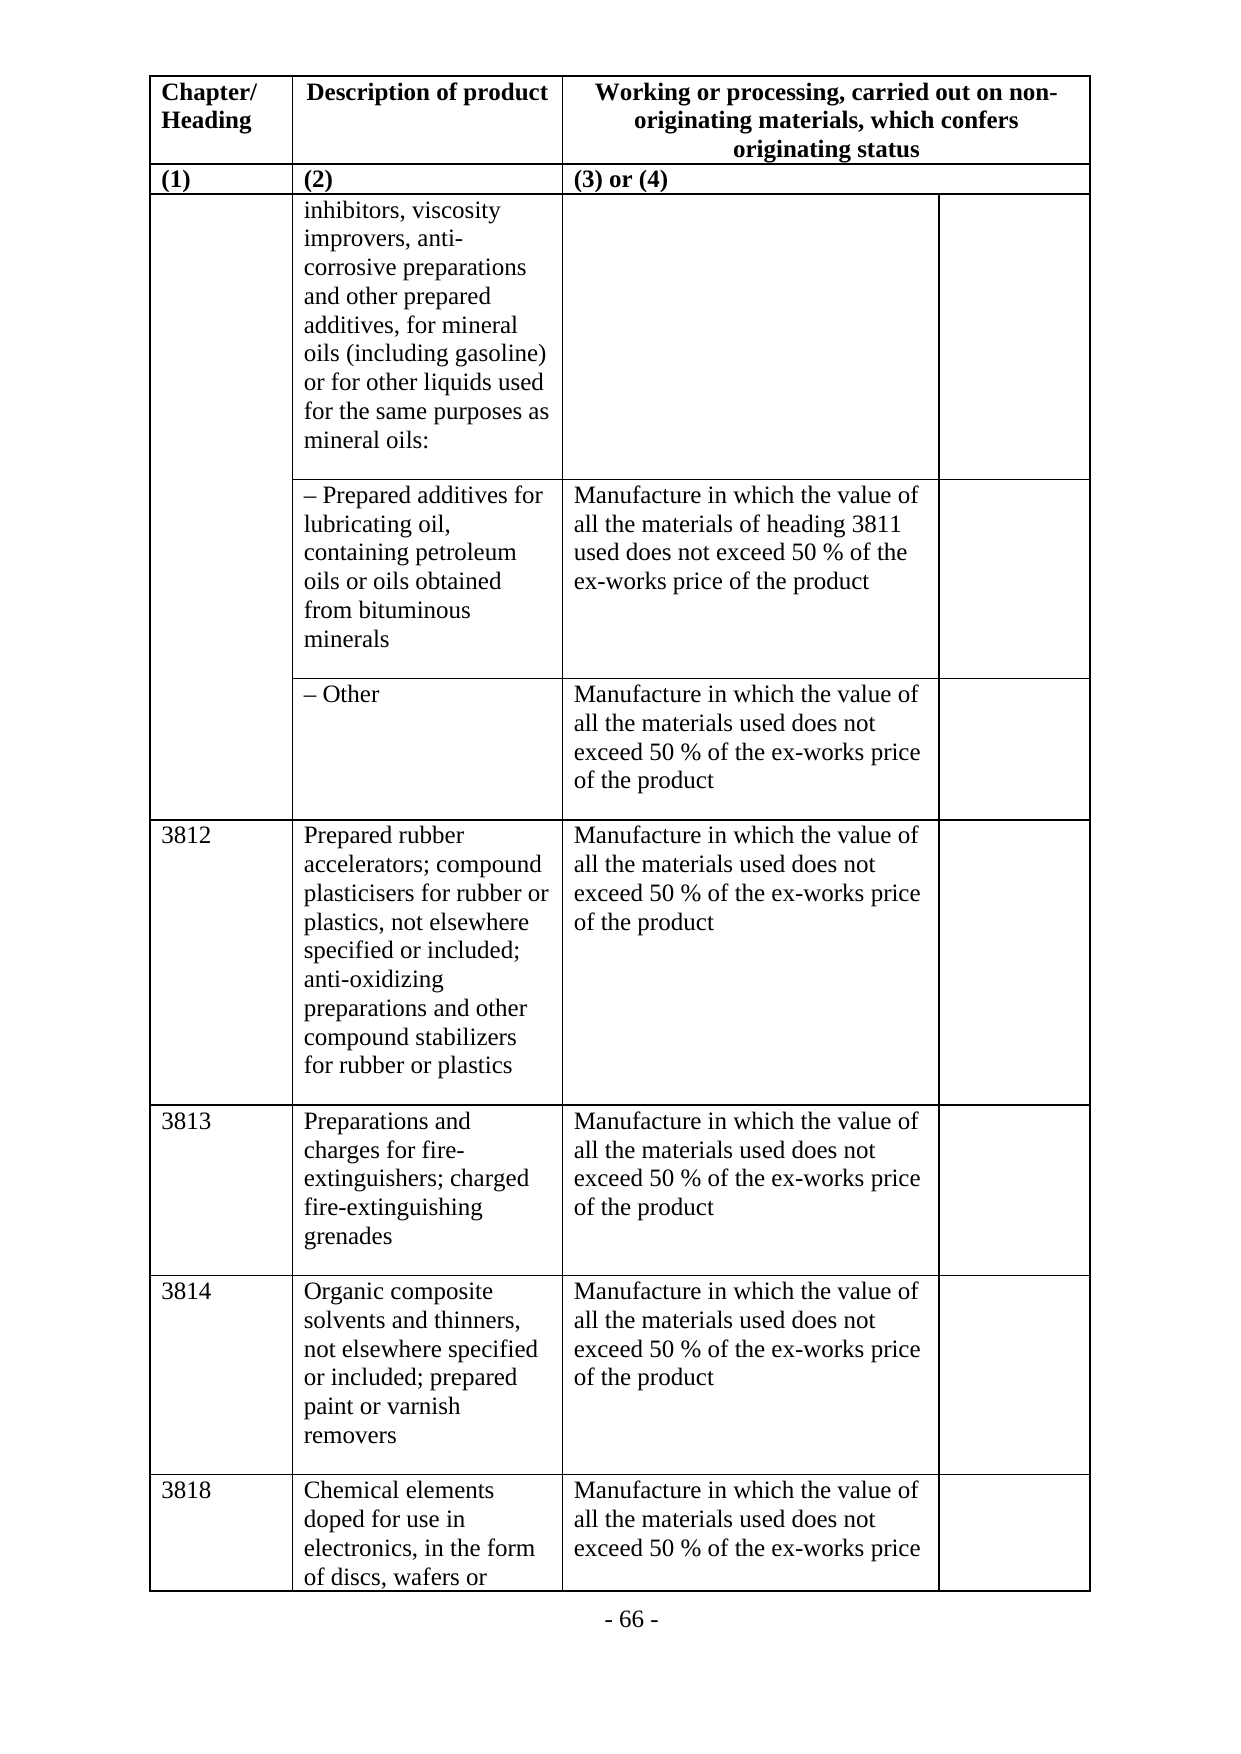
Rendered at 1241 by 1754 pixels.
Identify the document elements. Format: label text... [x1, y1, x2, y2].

table_cell 3813 [151, 1106, 292, 1275]
table_cell – Other [293, 679, 562, 819]
table_cell 3812 [151, 821, 292, 1104]
table_cell (3) or (4) [563, 165, 1089, 193]
table_cell Manufacture in which the value of all the materials used does not exceed 50 % of the ex-works price of the product [563, 679, 938, 819]
table_cell Manufacture in which the value of all the materials of heading 3811 used does not exceed 50 % of the ex-works price of the product [563, 480, 938, 677]
table_cell Organic composite solvents and thinners, not elsewhere specified or included; prepared paint or varnish removers [293, 1276, 562, 1474]
table_header Chapter/ Heading [151, 77, 292, 163]
table_cell [940, 1475, 1089, 1590]
table_header Working or processing, carried out on non-originating materials, which confers originating status [563, 77, 1089, 163]
table_cell (2) [293, 165, 562, 193]
table_cell [940, 480, 1089, 677]
table_cell 3814 [151, 1276, 292, 1474]
table_cell [940, 1106, 1089, 1275]
table_cell – Prepared additives for lubricating oil, containing petroleum oils or oils obtained from bituminous minerals [293, 480, 562, 677]
table_cell Manufacture in which the value of all the materials used does not exceed 50 % of the ex-works price of the product [563, 1276, 938, 1474]
table_cell Manufacture in which the value of all the materials used does not exceed 50 % of the ex-works price of the product [563, 821, 938, 1104]
table_cell [151, 195, 292, 478]
table_cell (1) [151, 165, 292, 193]
table_cell [151, 678, 292, 819]
table_cell Manufacture in which the value of all the materials used does not exceed 50 % of the ex-works price of the product [563, 1106, 938, 1275]
table_cell [563, 195, 938, 478]
table_cell 3818 [151, 1475, 292, 1590]
table_cell [940, 195, 1089, 478]
table_cell Prepared rubber accelerators; compound plasticisers for rubber or plastics, not elsewhere specified or included; anti-oxidizing preparations and other compound stabilizers for rubber or plastics [293, 821, 562, 1104]
table_header Description of product [293, 77, 562, 163]
table_cell inhibitors, viscosity improvers, anti-corrosive preparations and other prepared additives, for mineral oils (including gasoline) or for other liquids used for the same purposes as mineral oils: [293, 195, 562, 478]
table_cell Manufacture in which the value of all the materials used does not exceed 50 % of the ex-works price [563, 1475, 938, 1590]
table_cell Preparations and charges for fire-extinguishers; charged fire-extinguishing grenades [293, 1106, 562, 1275]
table_cell [151, 479, 292, 677]
table_cell [940, 1276, 1089, 1474]
table_cell Chemical elements doped for use in electronics, in the form of discs, wafers or [293, 1475, 562, 1590]
table_cell [940, 821, 1089, 1104]
table_cell [940, 679, 1089, 819]
